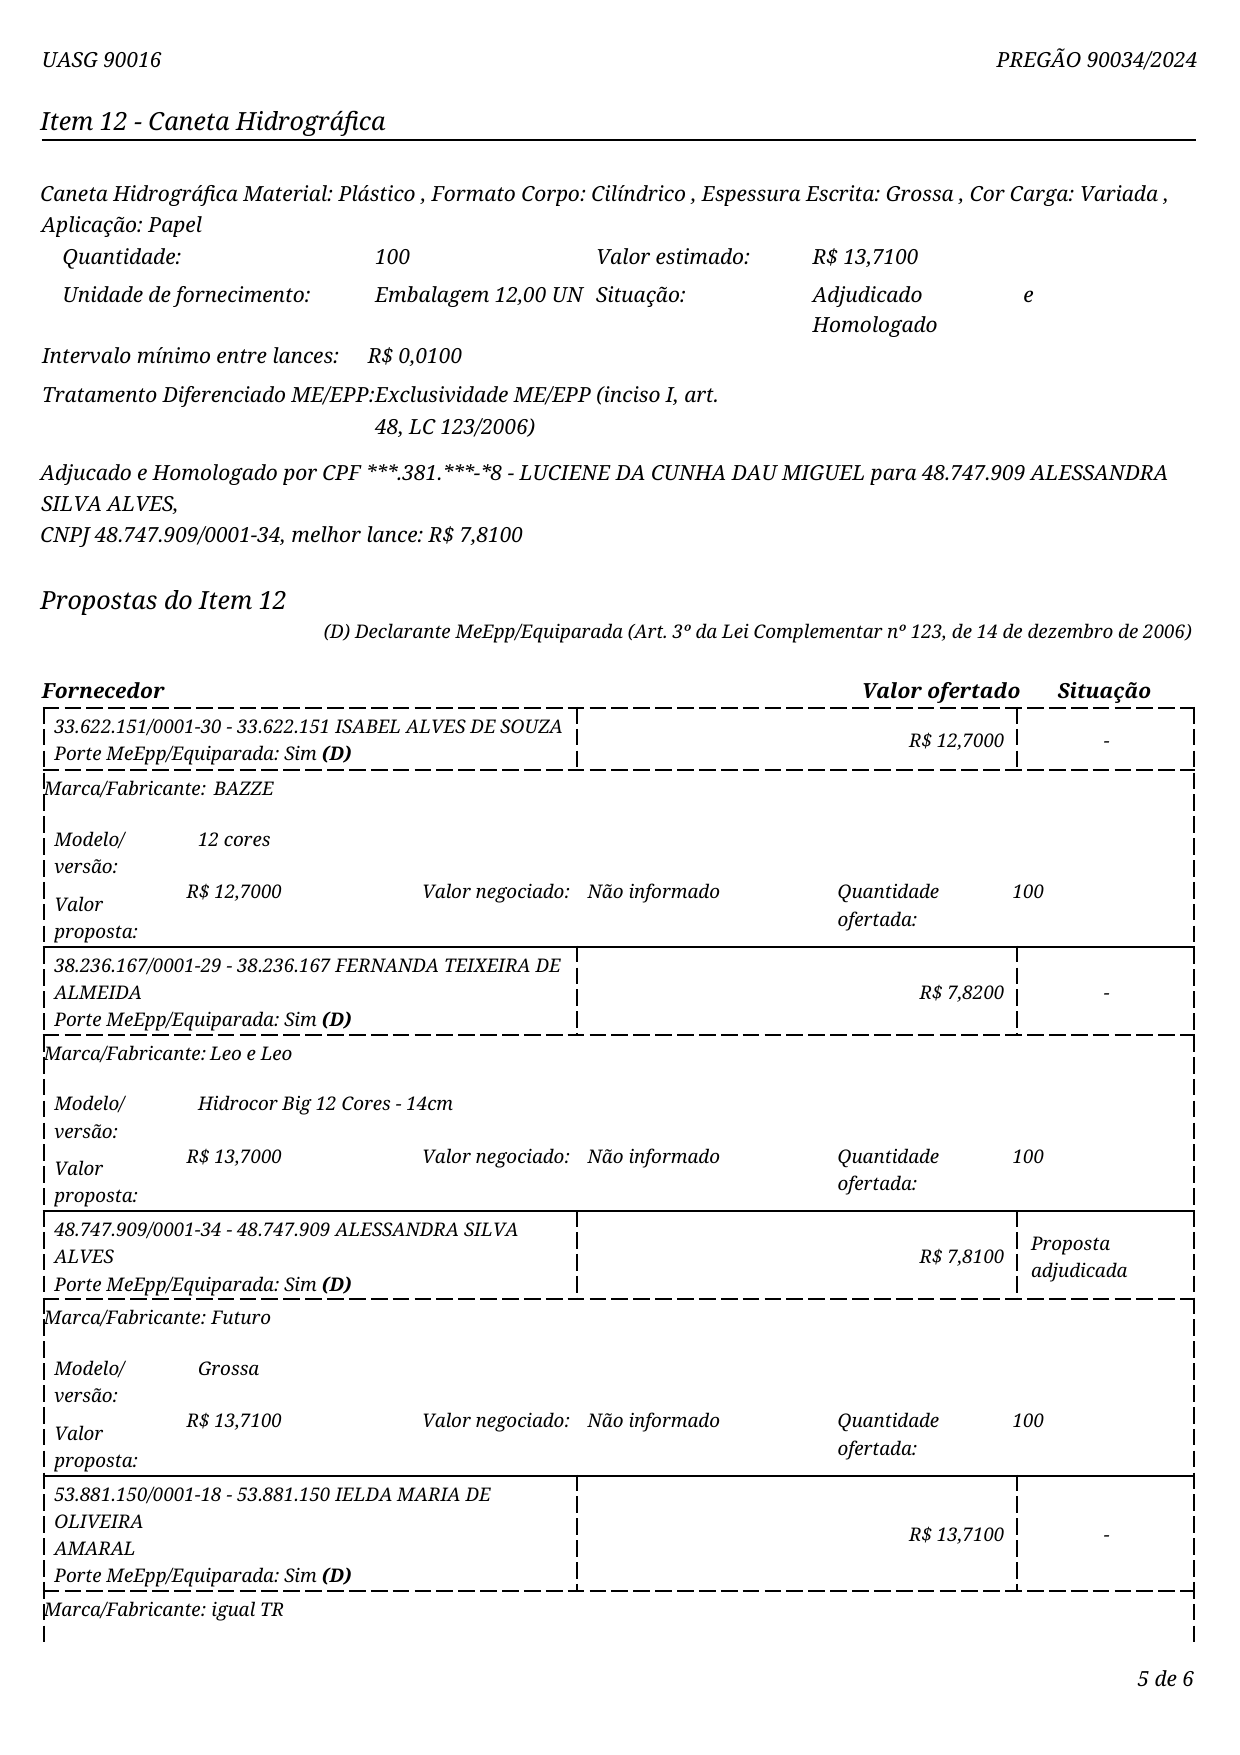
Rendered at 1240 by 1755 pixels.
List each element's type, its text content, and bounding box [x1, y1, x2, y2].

table_cell Modelo/versão: Valor proposta: [44, 822, 186, 946]
text Item 12 - Caneta Hidrográfica [40, 104, 1200, 138]
table_cell 38.236.167/0001-29 - 38.236.167 FERNANDA TEIXEIRA DE ALMEIDA Porte MeEpp/Equiparada: Sim (D) [44, 948, 577, 1034]
table_cell Marca/Fabricante: BAZZE [44, 769, 577, 822]
table_cell Não informado [577, 1137, 837, 1210]
table_cell Não informado [577, 1402, 837, 1474]
table_cell Marca/Fabricante: Leo e Leo [44, 1034, 577, 1086]
table_cell [838, 822, 1194, 873]
table_header [577, 707, 837, 769]
table_cell [577, 769, 837, 822]
table_cell [838, 769, 1194, 822]
table_cell R$ 7,8100 [838, 1212, 1017, 1298]
table_cell Modelo/versão: Valor proposta: [44, 1351, 186, 1474]
table_cell Não informado [577, 873, 837, 946]
table_cell Modelo/versão: Valor proposta: [44, 1086, 186, 1210]
table_cell [577, 822, 837, 873]
table_header R$ 13,7100 Adjudicado e Homologado [813, 242, 1036, 341]
table_cell [838, 1298, 1194, 1351]
table_cell [838, 1590, 1194, 1643]
text Fornecedor Valor ofertado Situação [42, 676, 1200, 704]
text Adjucado e Homologado por CPF ***.381.***-*8 - LUCIENE DA CUNHA DAU MIGUEL para 48.747.909 ALESSANDRA SILVA ALVES, [40, 458, 1200, 517]
table_cell R$ 13,7100 Valor negociado: [186, 1402, 577, 1474]
text CNPJ 48.747.909/0001-34, melhor lance: R$ 7,8100 [40, 520, 1200, 548]
table_header Quantidade: Unidade de fornecimento: [63, 242, 375, 341]
table_cell Marca/Fabricante: igual TR [44, 1590, 577, 1643]
table_cell Marca/Fabricante: Futuro [44, 1298, 577, 1351]
table_cell R$ 13,7000 Valor negociado: [186, 1137, 577, 1210]
table_cell Quantidade ofertada: [838, 873, 1002, 946]
table_cell [577, 1298, 837, 1351]
table_cell [838, 1086, 1194, 1137]
table_cell 100 [1002, 1402, 1194, 1474]
table_cell [577, 1590, 837, 1643]
table_header Valor estimado: Situação: [596, 242, 812, 341]
table_cell Hidrocor Big 12 Cores - 14cm [186, 1086, 577, 1137]
table_cell R$ 7,8200 [838, 948, 1017, 1034]
table_cell [838, 1034, 1194, 1086]
table_cell Proposta adjudicada [1017, 1212, 1194, 1298]
table_cell [577, 1212, 837, 1298]
table_cell [577, 1351, 837, 1402]
table_header R$ 12,7000 [838, 707, 1017, 769]
table_cell 100 [1002, 873, 1194, 946]
text 48, LC 123/2006) [375, 412, 1200, 440]
text Propostas do Item 12 [40, 582, 1200, 616]
table_cell [838, 1351, 1194, 1402]
table_cell 48.747.909/0001-34 - 48.747.909 ALESSANDRA SILVA ALVES Porte MeEpp/Equiparada: Sim (D) [44, 1212, 577, 1298]
table_cell Quantidade ofertada: [838, 1137, 1002, 1210]
table_cell R$ 12,7000 Valor negociado: [186, 873, 577, 946]
text (D) Declarante MeEpp/Equiparada (Art. 3º da Lei Complementar nº 123, de 14 de dezembro de 2006) [42, 619, 1194, 644]
table_cell - [1017, 1477, 1194, 1590]
table_cell 100 [1002, 1137, 1194, 1210]
table_cell [577, 1477, 837, 1590]
text Intervalo mínimo entre lances: R$ 0,0100 [42, 341, 1200, 369]
table_cell 53.881.150/0001-18 - 53.881.150 IELDA MARIA DE OLIVEIRA AMARAL Porte MeEpp/Equiparada: Sim (D) [44, 1477, 577, 1590]
table_cell Grossa [186, 1351, 577, 1402]
table_cell [577, 1086, 837, 1137]
table_header 100 Embalagem 12,00 UN [375, 242, 596, 341]
table_cell [577, 948, 837, 1034]
table_cell - [1017, 948, 1194, 1034]
table_header 33.622.151/0001-30 - 33.622.151 ISABEL ALVES DE SOUZA Porte MeEpp/Equiparada: Sim (D) [44, 707, 577, 769]
table_cell [577, 1034, 837, 1086]
text Tratamento Diferenciado ME/EPP: Exclusividade ME/EPP (inciso I, art. [42, 381, 1200, 409]
table_header - [1017, 707, 1194, 769]
table_cell R$ 13,7100 [838, 1477, 1017, 1590]
text Caneta Hidrográfica Material: Plástico , Formato Corpo: Cilíndrico , Espessura Escrita: Grossa , Cor Carga: Variada , Aplicação: Papel [40, 179, 1200, 239]
table_cell 12 cores [186, 822, 577, 873]
table_cell Quantidade ofertada: [838, 1402, 1002, 1474]
